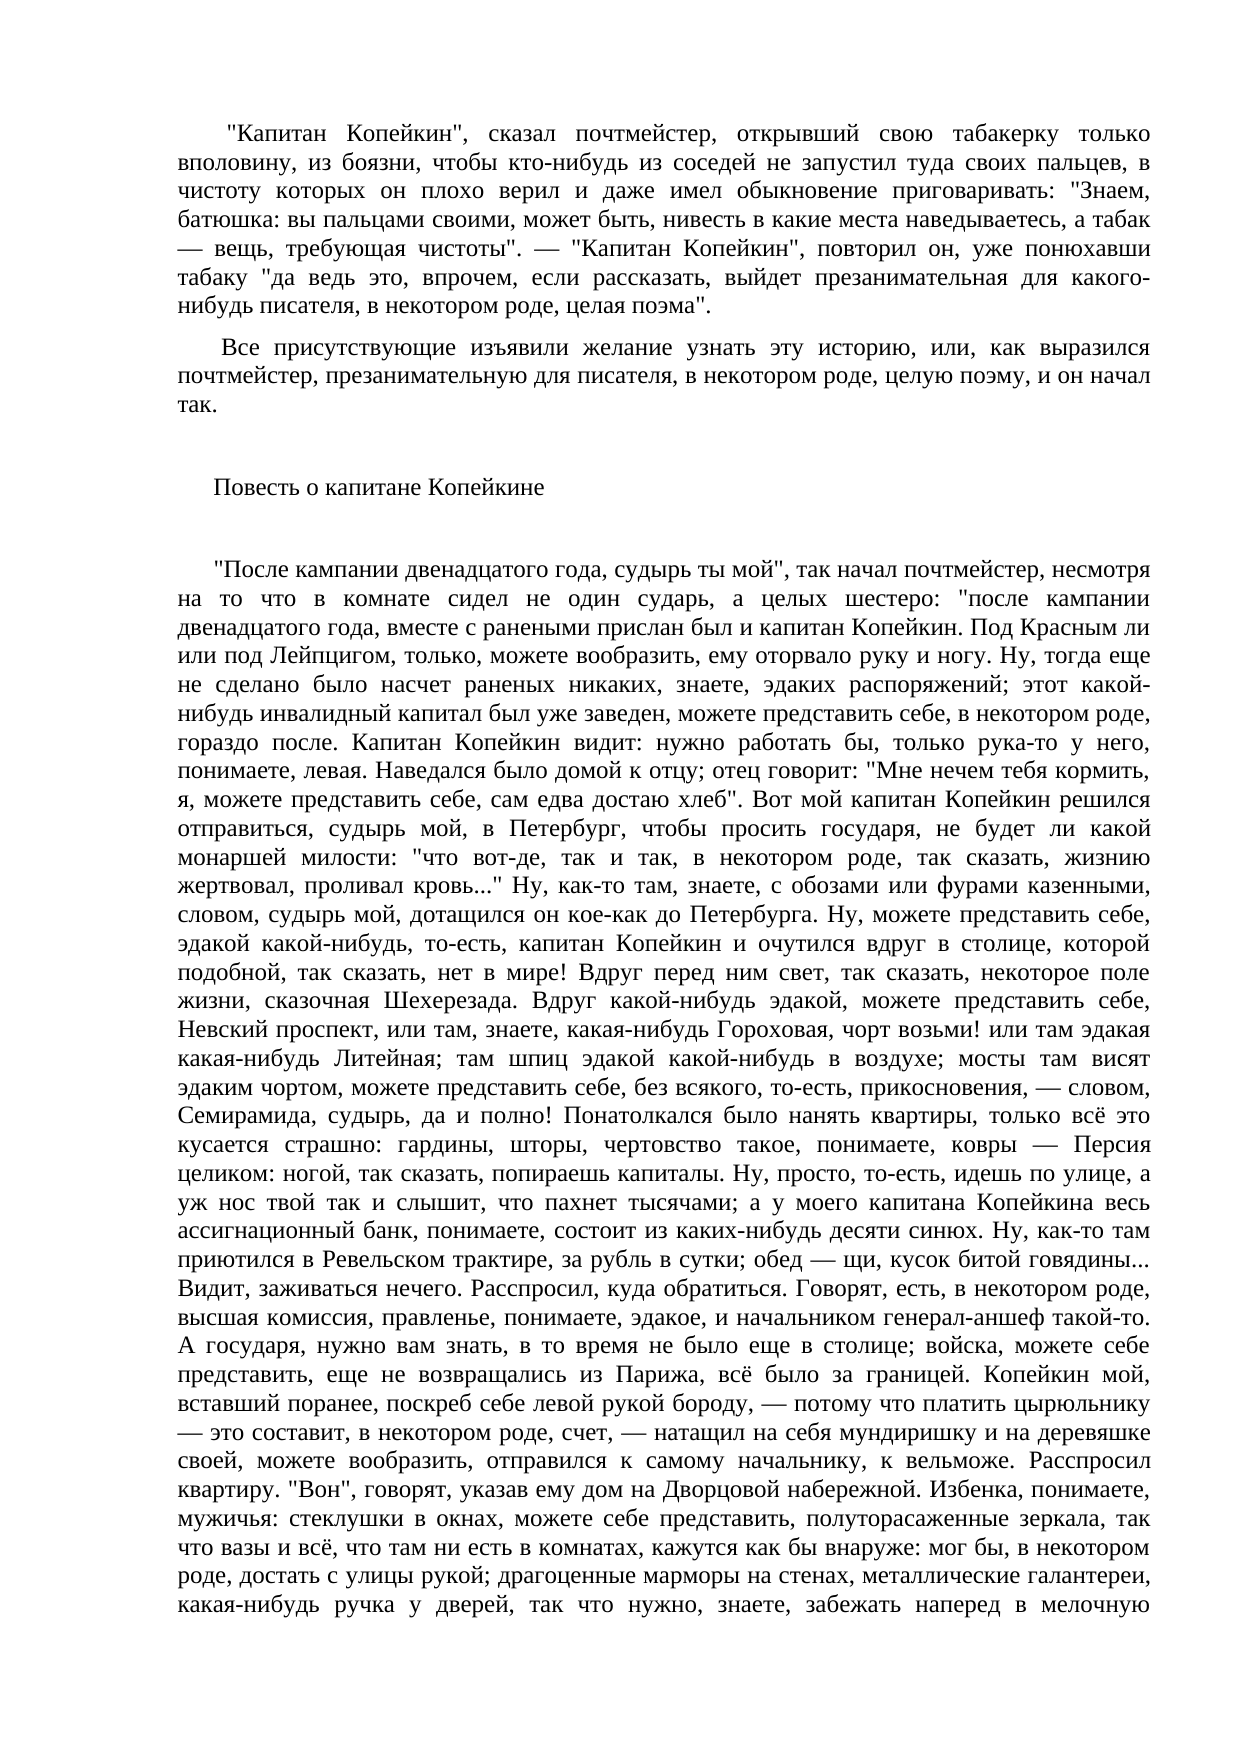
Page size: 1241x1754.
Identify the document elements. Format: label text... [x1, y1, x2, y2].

text Повесть о капитане Копейкине [177, 472, 1152, 501]
text "После кампании двенадцатого года, судырь ты мой", так начал почтмейстер, несмотря на то что в комнате сидел не один сударь, а целых шестеро: "после кампании двенадцатого года, вместе с ранеными прислан был и капитан Копейкин. Под Красным ли или под Лейпцигом, только, можете вообразить, ему оторвало руку и ногу. Ну, тогда еще не сделано было насчет раненых никаких, знаете, эдаких распоряжений; этот какой-нибудь инвалидный капитал был уже заведен, можете представить себе, в некотором роде, гораздо после. Капитан Копейкин видит: нужно работать бы, только рука-то у него, понимаете, левая. Наведался было домой к отцу; отец говорит: "Мне нечем тебя кормить, я, можете представить себе, сам едва достаю хлеб". Вот мой капитан Копейкин решился отправиться, судырь мой, в Петербург, чтобы просить государя, не будет ли какой монаршей милости: "что вот-де, так и так, в некотором роде, так сказать, жизнию жертвовал, проливал кровь..." Ну, как-то там, знаете, с обозами или фурами казенными, словом, судырь мой, дотащился он кое-как до Петербурга. Ну, можете представить себе, эдакой какой-нибудь, то-есть, капитан Копейкин и очутился вдруг в столице, которой подобной, так сказать, нет в мире! Вдруг перед ним свет, так сказать, некоторое поле жизни, сказочная Шехерезада. Вдруг какой-нибудь эдакой, можете представить себе, Невский проспект, или там, знаете, какая-нибудь Гороховая, чорт возьми! или там эдакая какая-нибудь Литейная; там шпиц эдакой какой-нибудь в воздухе; мосты там висят эдаким чортом, можете представить себе, без всякого, то-есть, прикосновения, — словом, Семирамида, судырь, да и полно! Понатолкался было нанять квартиры, только всё это кусается страшно: гардины, шторы, чертовство такое, понимаете, ковры — Персия целиком: ногой, так сказать, попираешь капиталы. Ну, просто, то-есть, идешь по улице, а уж нос твой так и слышит, что пахнет тысячами; а у моего капитана Копейкина весь ассигнационный банк, понимаете, состоит из каких-нибудь десяти синюх. Ну, как-то там приютился в Ревельском трактире, за рубль в сутки; обед — щи, кусок битой говядины... Видит, заживаться нечего. Расспросил, куда обратиться. Говорят, есть, в некотором роде, высшая комиссия, правленье, понимаете, эдакое, и начальником генерал-аншеф такой-то. А государя, нужно вам знать, в то время не было еще в столице; войска, можете себе представить, еще не возвращались из Парижа, всё было за границей. Копейкин мой, вставший поранее, поскреб себе левой рукой бороду, — потому что платить цырюльнику — это составит, в некотором роде, счет, — натащил на себя мундиришку и на деревяшке своей, можете вообразить, отправился к самому начальнику, к вельможе. Расспросил квартиру. "Вон", говорят, указав ему дом на Дворцовой набережной. Избенка, понимаете, мужичья: стеклушки в окнах, можете себе представить, полуторасаженные зеркала, так что вазы и всё, что там ни есть в комнатах, кажутся как бы внаруже: мог бы, в некотором роде, достать с улицы рукой; драгоценные марморы на стенах, металлические галантереи, какая-нибудь ручка у дверей, так что нужно, знаете, забежать наперед в мелочную [177, 554, 1152, 1618]
text "Капитан Копейкин", сказал почтмейстер, открывший свою табакерку только вполовину, из боязни, чтобы кто-нибудь из соседей не запустил туда своих пальцев, в чистоту которых он плохо верил и даже имел обыкновение приговаривать: "Знаем, батюшка: вы пальцами своими, может быть, нивесть в какие места наведываетесь, а табак — вещь, требующая чистоты". — "Капитан Копейкин", повторил он, уже понюхавши табаку "да ведь это, впрочем, если рассказать, выйдет презанимательная для какого-нибудь писателя, в некотором роде, целая поэма". [177, 118, 1152, 319]
text Все присутствующие изъявили желание узнать эту историю, или, как выразился почтмейстер, презанимательную для писателя, в некотором роде, целую поэму, и он начал так. [177, 332, 1152, 418]
